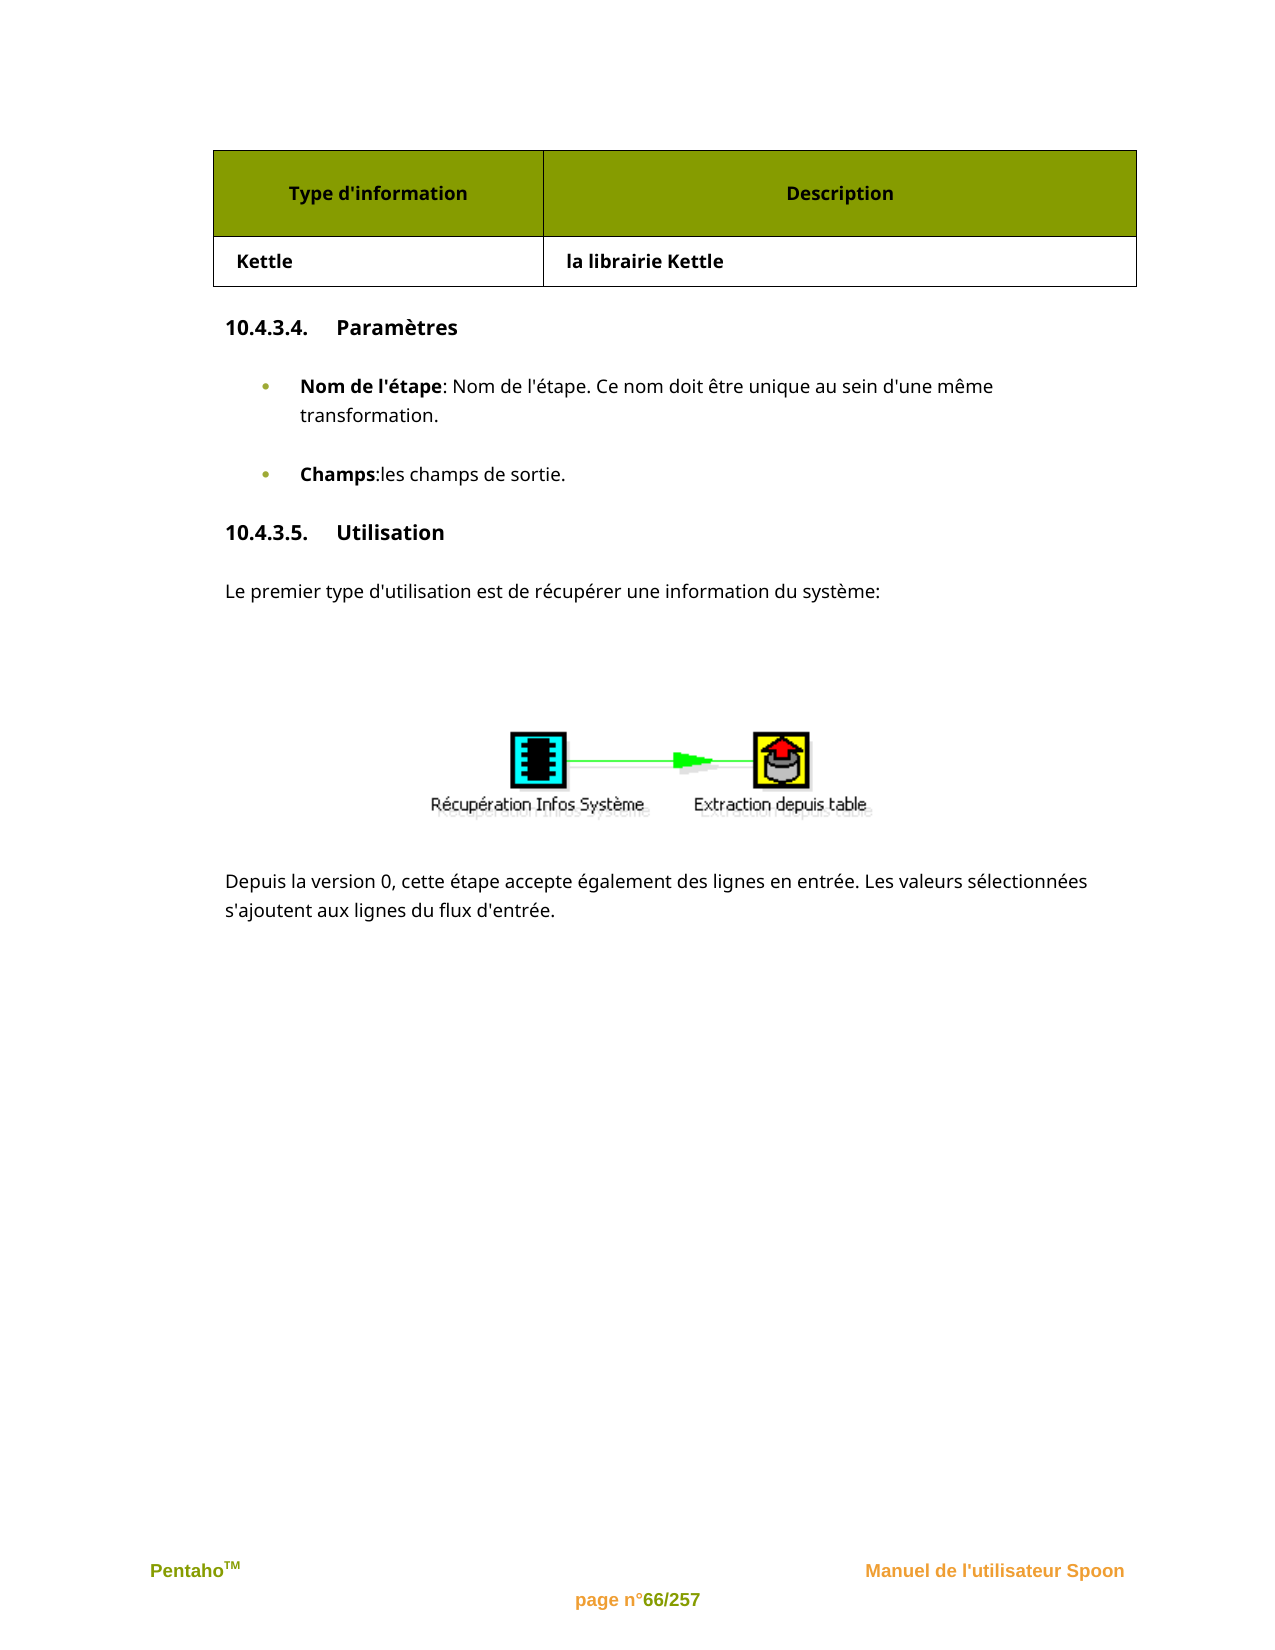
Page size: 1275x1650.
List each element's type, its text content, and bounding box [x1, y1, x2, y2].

table_header Description [544, 151, 1136, 236]
table_cell la librairie Kettle [544, 237, 1136, 286]
list Nom de l'étape: Nom de l'étape. Ce nom doit être unique au sein d'une même transformation. [262, 370, 1125, 429]
list Champs:les champs de sortie. [262, 458, 1125, 487]
picture [390, 663, 885, 836]
subtitle Utilisation [225, 517, 1125, 546]
subtitle Paramètres [225, 312, 1125, 341]
text Depuis la version 0, cette étape accepte également des lignes en entrée. Les valeurs sélectionnées s'ajoutent aux lignes du flux d'entrée. [225, 868, 1125, 923]
text Le premier type d'utilisation est de récupérer une information du système: [225, 575, 1125, 604]
table_header Type d'information [214, 151, 543, 236]
table_cell Kettle [214, 237, 543, 286]
